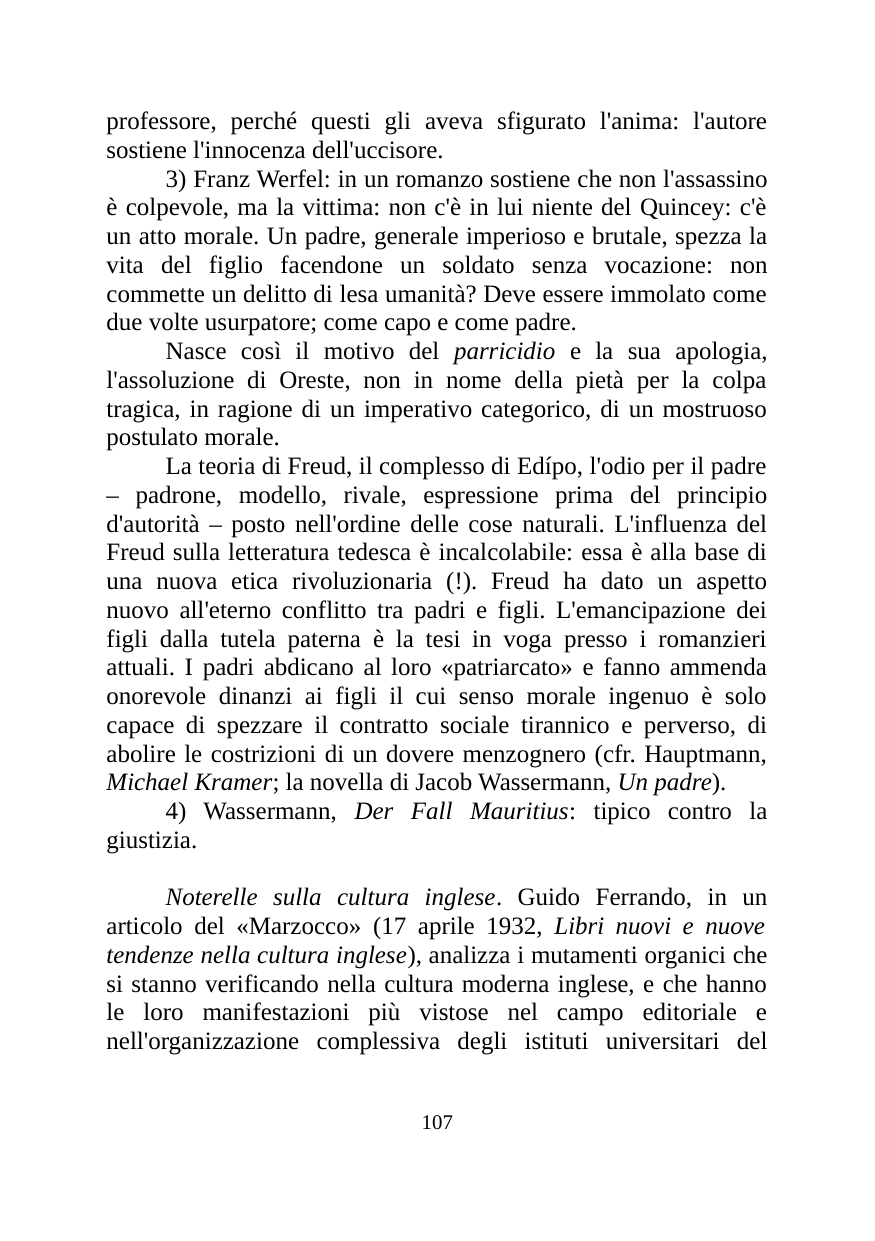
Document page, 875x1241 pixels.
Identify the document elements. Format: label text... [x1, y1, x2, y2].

text professore, perché questi gli aveva sfigurato l'anima: l'autore sostiene l'innocenza dell'uccisore. [106, 106, 768, 164]
text Nasce così il motivo del parricidio e la sua apologia, l'assoluzione di Oreste, non in nome della pietà per la colpa tragica, in ragione di un imperativo categorico, di un mostruoso postulato morale. [106, 336, 768, 451]
text 4) Wassermann, Der Fall Mauritius: tipico contro la giustizia. [106, 796, 768, 854]
text Noterelle sulla cultura inglese. Guido Ferrando, in un articolo del «Marzocco» (17 aprile 1932, Libri nuovi e nuove tendenze nella cultura inglese), analizza i mutamenti organici che si stanno verificando nella cultura moderna inglese, e che hanno le loro manifestazioni più vistose nel campo editoriale e nell'organizzazione complessiva degli istituti universitari del [106, 882, 768, 1055]
text 3) Franz Werfel: in un romanzo sostiene che non l'assassino è colpevole, ma la vittima: non c'è in lui niente del Quincey: c'è un atto morale. Un padre, generale imperioso e brutale, spezza la vita del figlio facendone un soldato senza vocazione: non commette un delitto di lesa umanità? Deve essere immolato come due volte usurpatore; come capo e come padre. [106, 164, 768, 336]
text La teoria di Freud, il complesso di Edípo, l'odio per il padre – padrone, modello, rivale, espressione prima del principio d'autorità – posto nell'ordine delle cose naturali. L'influenza del Freud sulla letteratura tedesca è incalcolabile: essa è alla base di una nuova etica rivoluzionaria (!). Freud ha dato un aspetto nuovo all'eterno conflitto tra padri e figli. L'emancipazione dei figli dalla tutela paterna è la tesi in voga presso i romanzieri attuali. I padri abdicano al loro «patriarcato» e fanno ammenda onorevole dinanzi ai figli il cui senso morale ingenuo è solo capace di spezzare il contratto sociale tirannico e perverso, di abolire le costrizioni di un dovere menzognero (cfr. Hauptmann, Michael Kramer; la novella di Jacob Wassermann, Un padre). [106, 451, 768, 796]
